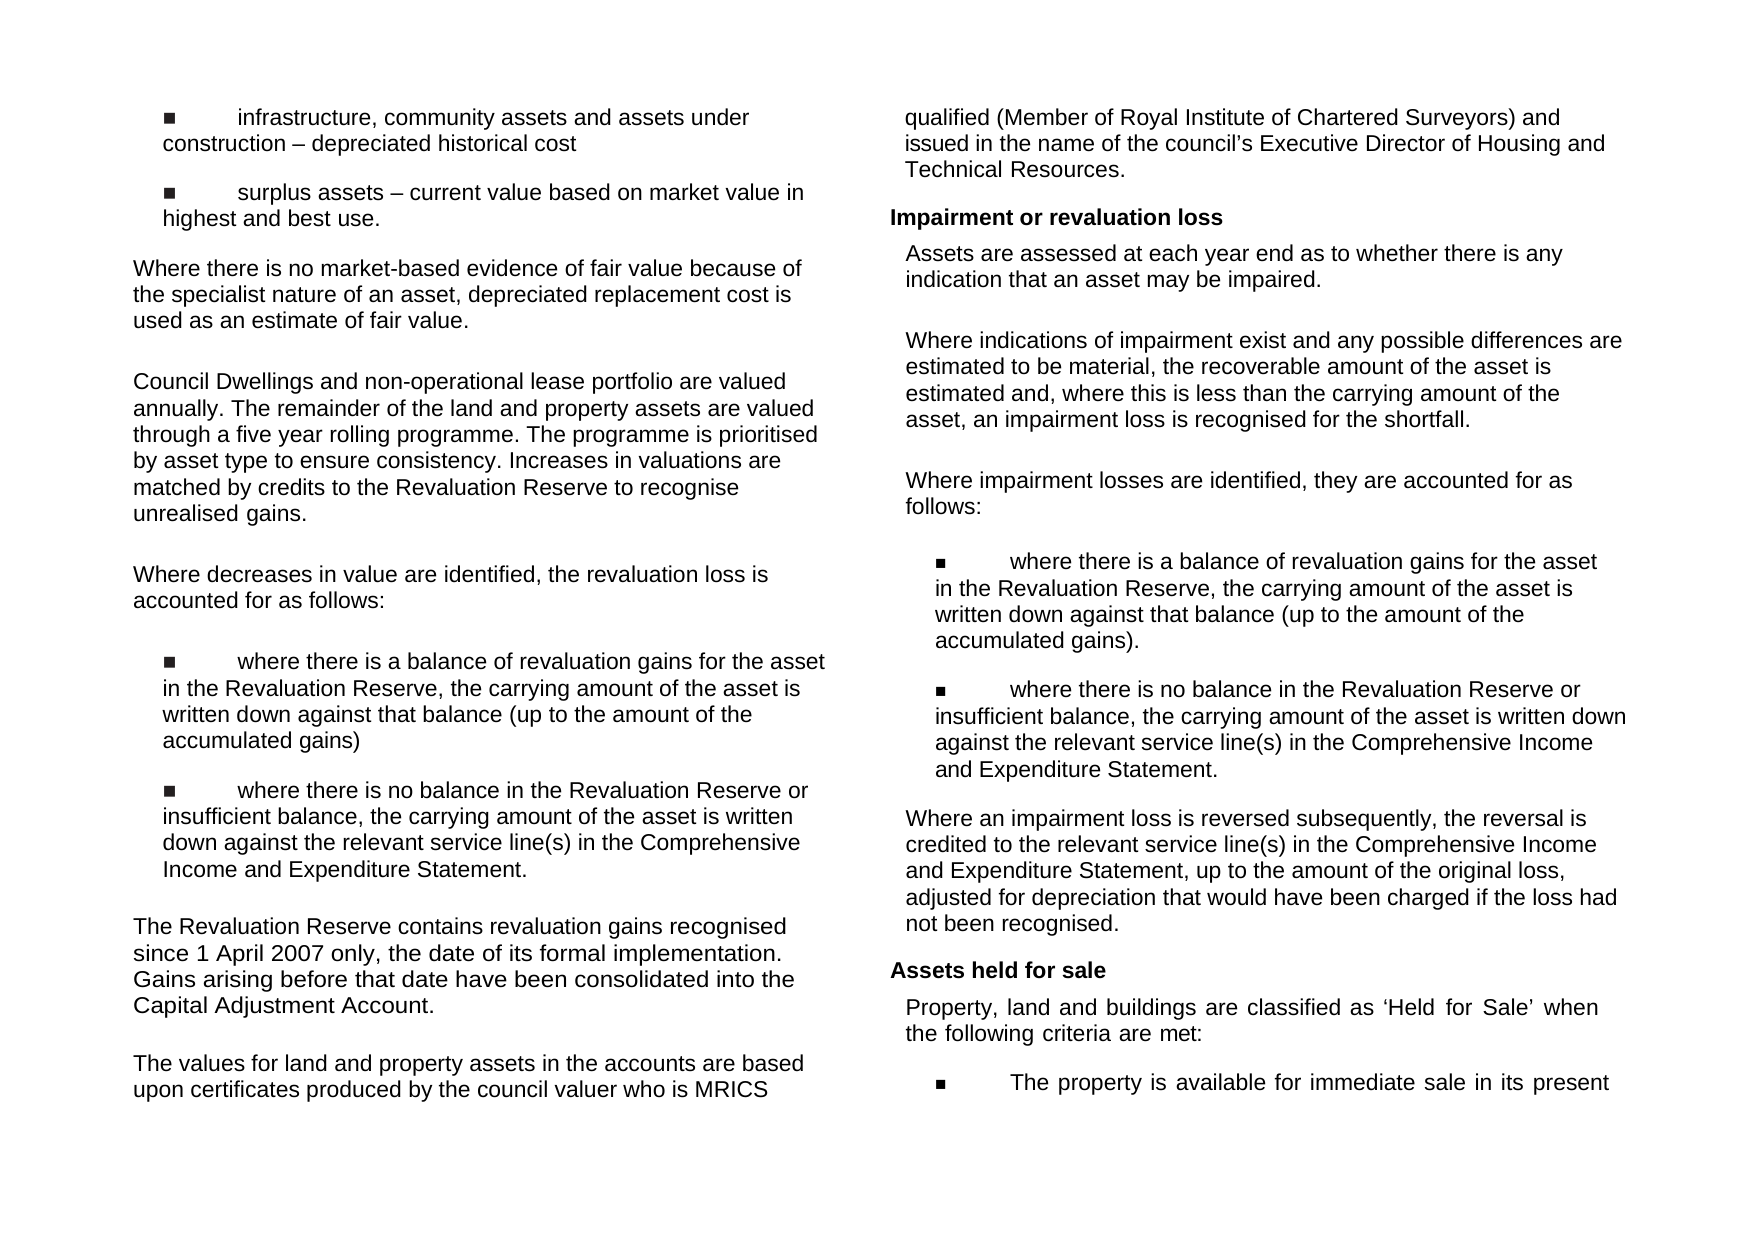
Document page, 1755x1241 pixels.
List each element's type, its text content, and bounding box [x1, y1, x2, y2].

text Where an impairment loss is reversed subsequently, the reversal is credited to the relevant service line(s) in the Comprehensive Income and Expenditure Statement, up to the amount of the original loss, adjusted for depreciation that would have been charged if the loss had not been recognised. [905, 805, 1621, 937]
text Where indications of impairment exist and any possible differences are estimated to be material, the recoverable amount of the asset is estimated and, where this is less than the carrying amount of the asset, an impairment loss is recognised for the shortfall. [905, 327, 1624, 432]
text Where decreases in value are identified, the revaluation loss is accounted for as follows: [133, 561, 838, 614]
text Where impairment losses are identified, they are accounted for as follows: [905, 467, 1624, 519]
text Where there is no market-based evidence of fair value because of the specialist nature of an asset, depreciated replacement cost is used as an estimate of fair value. [133, 254, 838, 333]
text Property, land and buildings are classified as ‘Held for Sale’ when the following criteria are met: [905, 993, 1598, 1046]
list where there is a balance of revaluation gains for the asset in the Revaluation Reserve, the carrying amount of the asset is written down against that balance (up to the amount of the accumulated gains). [935, 548, 1609, 654]
text Council Dwellings and non-operational lease portfolio are valued annually. The remainder of the land and property assets are valued through a five year rolling programme. The programme is prioritised by asset type to ensure consistency. Increases in valuations are matched by credits to the Revaluation Reserve to recognise unrealised gains. [133, 368, 845, 526]
list where there is no balance in the Revaluation Reserve or insufficient balance, the carrying amount of the asset is written down against the relevant service line(s) in the Comprehensive Income and Expenditure Statement. [935, 676, 1630, 782]
list infrastructure, community assets and assets under construction – depreciated historical cost [162, 104, 833, 156]
text qualified (Member of Royal Institute of Chartered Surveyors) and issued in the name of the council’s Executive Director of Housing and Technical Resources. [904, 104, 1610, 183]
text Assets are assessed at each year end as to whether there is any indication that an asset may be impaired. [905, 240, 1624, 292]
list where there is no balance in the Revaluation Reserve or insufficient balance, the carrying amount of the asset is written down against the relevant service line(s) in the Comprehensive Income and Expenditure Statement. [162, 777, 850, 882]
text The Revaluation Reserve contains revaluation gains recognised since 1 April 2007 only, the date of its formal implementation. Gains arising before that date have been consolidated into the Capital Adjustment Account. [133, 913, 838, 1019]
list The property is available for immediate sale in its present [935, 1069, 1609, 1095]
subtitle Impairment or revaluation loss [890, 204, 1636, 230]
subtitle Assets held for sale [890, 957, 1636, 984]
text The values for land and property assets in the accounts are based upon certificates produced by the council valuer who is MRICS [133, 1050, 838, 1103]
list where there is a balance of revaluation gains for the asset in the Revaluation Reserve, the carrying amount of the asset is written down against that balance (up to the amount of the accumulated gains) [162, 648, 829, 754]
list surplus assets – current value based on market value in highest and best use. [162, 179, 853, 232]
